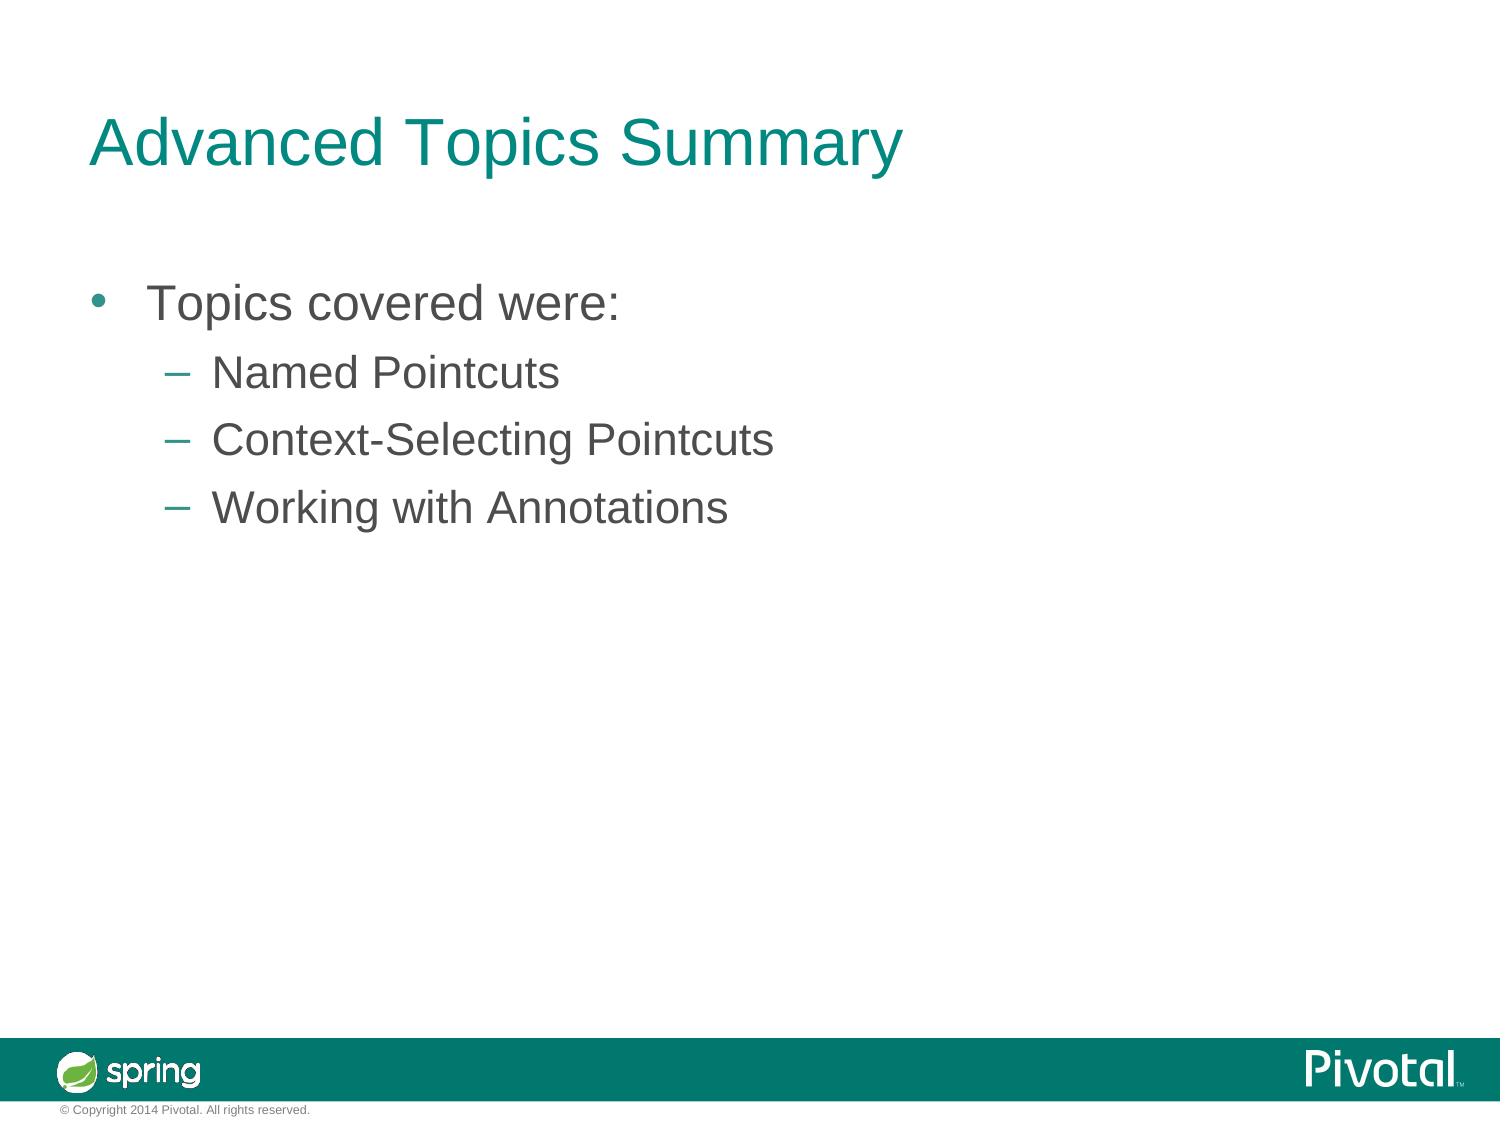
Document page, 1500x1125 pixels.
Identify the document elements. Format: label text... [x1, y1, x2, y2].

picture [32, 1041, 210, 1103]
picture [1306, 1050, 1464, 1087]
title Advanced Topics Summary [75, 45, 1426, 233]
list Topics covered were: Named Pointcuts Context-Selecting Pointcuts Working with Annotations [75, 262, 1426, 970]
